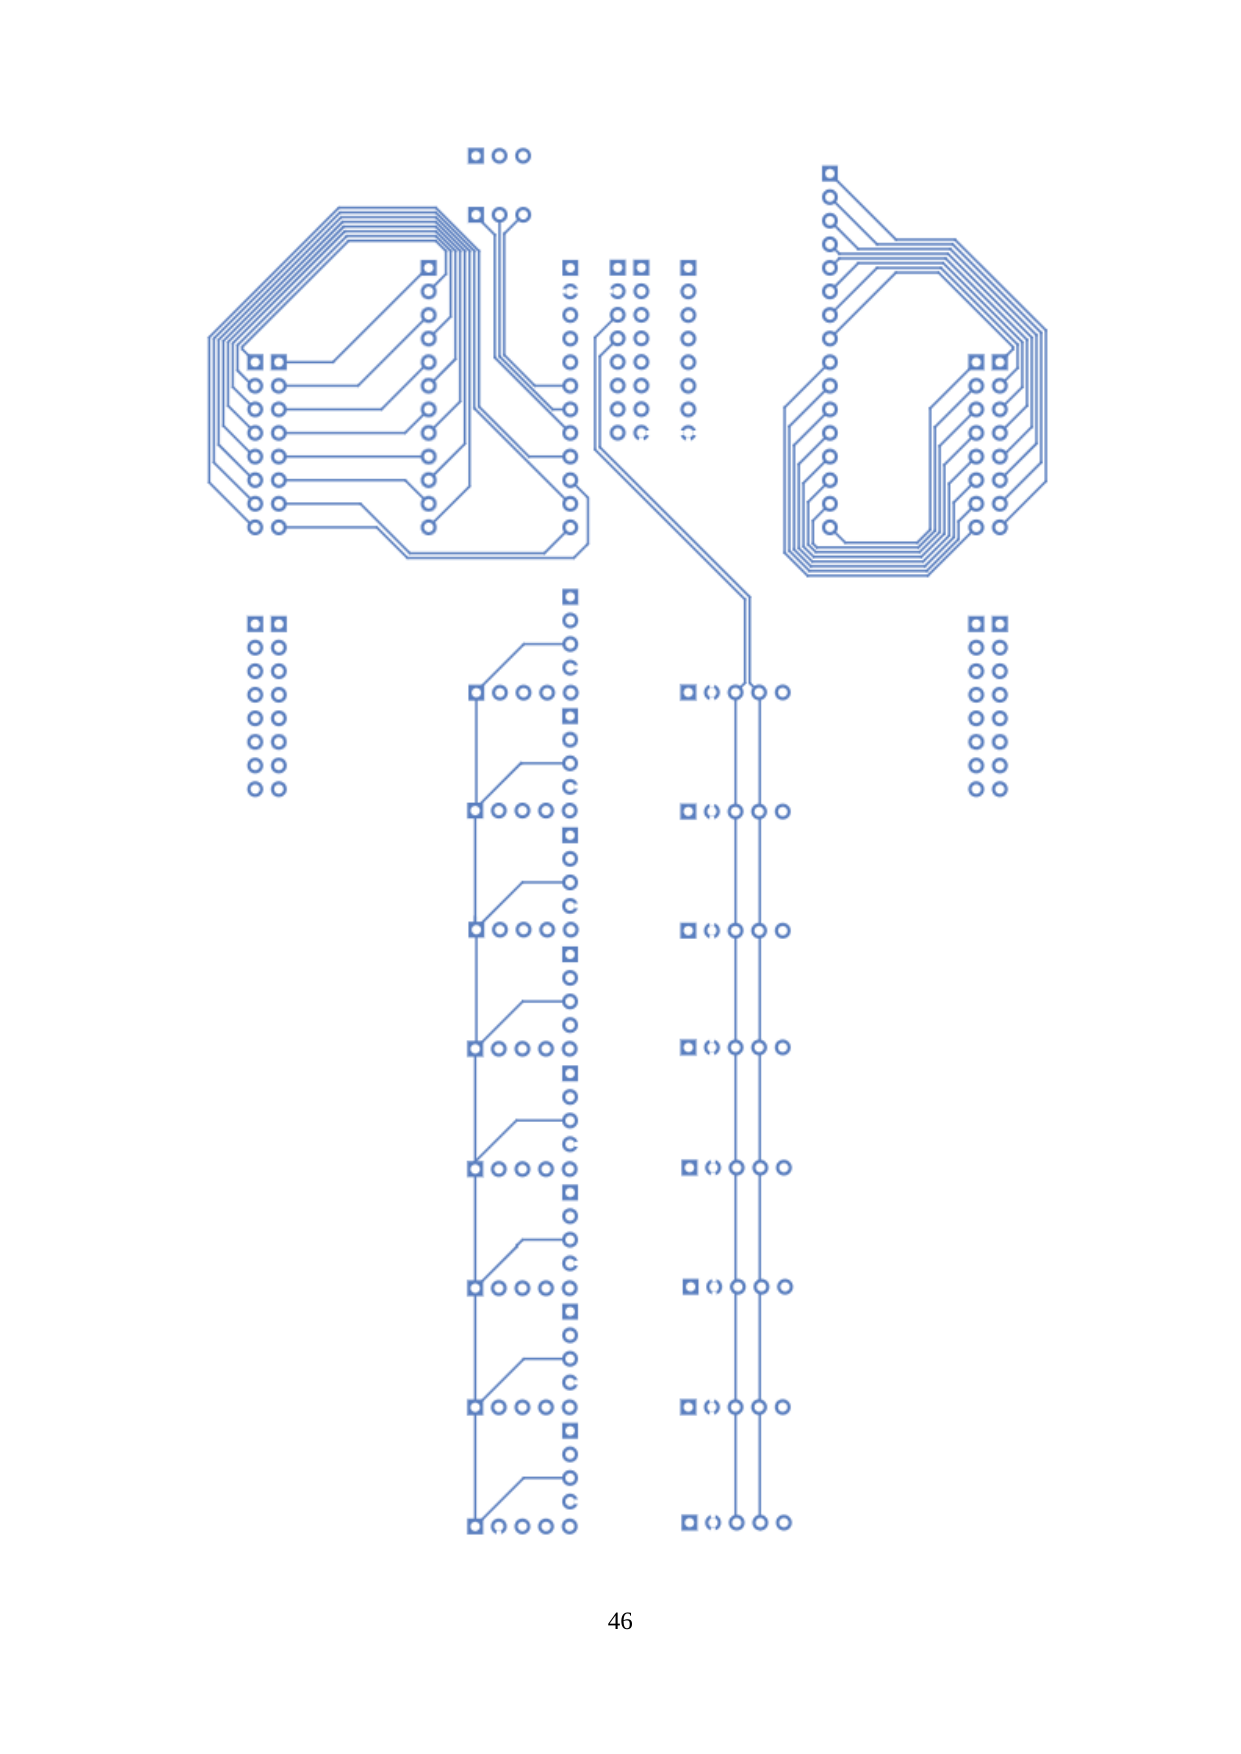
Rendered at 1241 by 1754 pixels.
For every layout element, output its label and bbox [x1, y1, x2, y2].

picture [162, 118, 1078, 1552]
